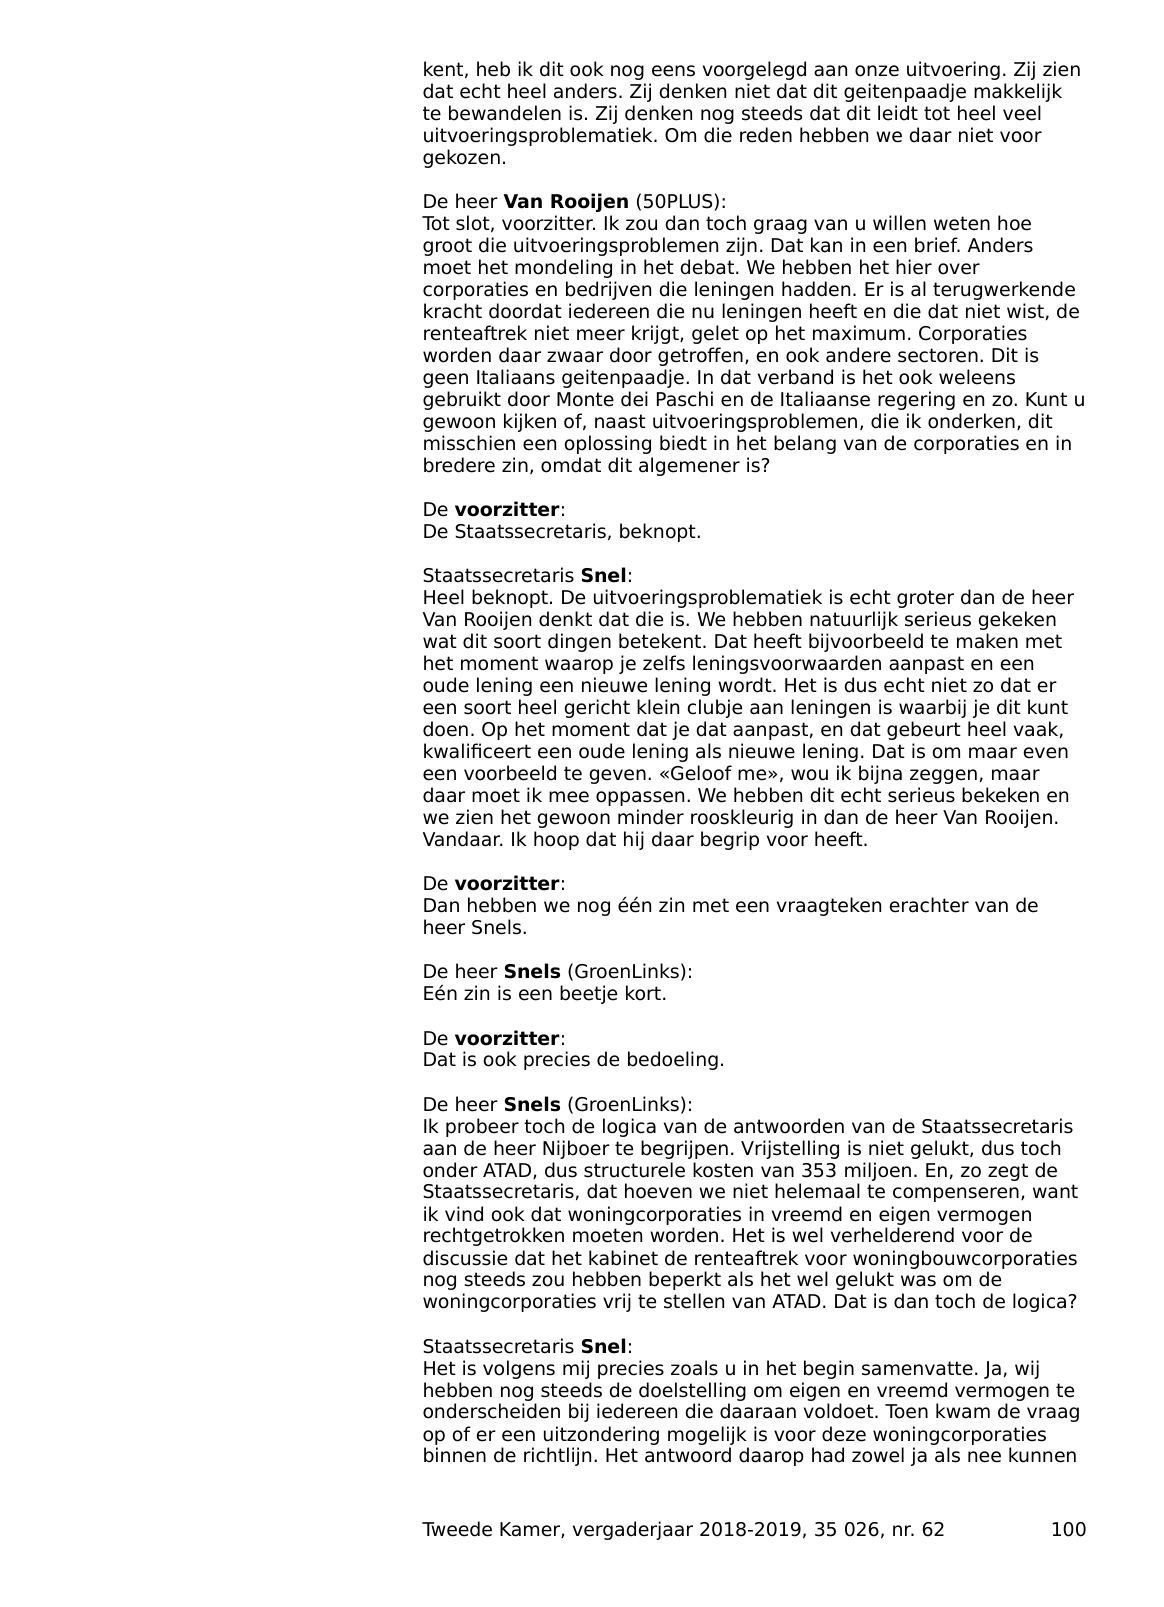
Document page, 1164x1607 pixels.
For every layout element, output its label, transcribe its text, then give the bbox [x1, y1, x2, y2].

text Tot slot, voorzitter. Ik zou dan toch graag van u willen weten hoe groot die uitvoeringsproblemen zijn. Dat kan in een brief. Anders moet het mondeling in het debat. We hebben het hier over corporaties en bedrijven die leningen hadden. Er is al terugwerkende kracht doordat iedereen die nu leningen heeft en die dat niet wist, de renteaftrek niet meer krijgt, gelet op het maximum. Corporaties worden daar zwaar door getroffen, en ook andere sectoren. Dit is geen Italiaans geitenpaadje. In dat verband is het ook weleens gebruikt door Monte dei Paschi en de Italiaanse regering en zo. Kunt u gewoon kijken of, naast uitvoeringsproblemen, die ik onderken, dit misschien een oplossing biedt in het belang van de corporaties en in bredere zin, omdat dit algemener is? [422, 213, 1087, 477]
text De voorzitter: [422, 499, 1087, 521]
text De heer Van Rooijen (50PLUS): [422, 191, 1087, 213]
text De heer Snels (GroenLinks): [422, 1093, 1087, 1116]
text kent, heb ik dit ook nog eens voorgelegd aan onze uitvoering. Zij zien dat echt heel anders. Zij denken niet dat dit geitenpaadje makkelijk te bewandelen is. Zij denken nog steeds dat dit leidt tot heel veel uitvoeringsproblematiek. Om die reden hebben we daar niet voor gekozen. [422, 59, 1087, 169]
text Dat is ook precies de bedoeling. [422, 1049, 1087, 1071]
text Dan hebben we nog één zin met een vraagteken erachter van de heer Snels. [422, 895, 1087, 939]
text Ik probeer toch de logica van de antwoorden van de Staatssecretaris aan de heer Nijboer te begrijpen. Vrijstelling is niet gelukt, dus toch onder ATAD, dus structurele kosten van 353 miljoen. En, zo zegt de Staatssecretaris, dat hoeven we niet helemaal te compenseren, want ik vind ook dat woningcorporaties in vreemd en eigen vermogen rechtgetrokken moeten worden. Het is wel verhelderend voor de discussie dat het kabinet de renteaftrek voor woningbouwcorporaties nog steeds zou hebben beperkt als het wel gelukt was om de woningcorporaties vrij te stellen van ATAD. Dat is dan toch de logica? [422, 1116, 1087, 1313]
text De voorzitter: [422, 873, 1087, 895]
text Staatssecretaris Snel: [422, 565, 1087, 587]
text Heel beknopt. De uitvoeringsproblematiek is echt groter dan de heer Van Rooijen denkt dat die is. We hebben natuurlijk serieus gekeken wat dit soort dingen betekent. Dat heeft bijvoorbeeld te maken met het moment waarop je zelfs leningsvoorwaarden aanpast en een oude lening een nieuwe lening wordt. Het is dus echt niet zo dat er een soort heel gericht klein clubje aan leningen is waarbij je dit kunt doen. Op het moment dat je dat aanpast, en dat gebeurt heel vaak, kwalificeert een oude lening als nieuwe lening. Dat is om maar even een voorbeeld te geven. «Geloof me», wou ik bijna zeggen, maar daar moet ik mee oppassen. We hebben dit echt serieus bekeken en we zien het gewoon minder rooskleurig in dan de heer Van Rooijen. Vandaar. Ik hoop dat hij daar begrip voor heeft. [422, 587, 1087, 851]
text Eén zin is een beetje kort. [422, 983, 1087, 1005]
text De Staatssecretaris, beknopt. [422, 521, 1087, 543]
text Het is volgens mij precies zoals u in het begin samenvatte. Ja, wij hebben nog steeds de doelstelling om eigen en vreemd vermogen te onderscheiden bij iedereen die daaraan voldoet. Toen kwam de vraag op of er een uitzondering mogelijk is voor deze woningcorporaties binnen de richtlijn. Het antwoord daarop had zowel ja als nee kunnen [422, 1357, 1087, 1467]
text De heer Snels (GroenLinks): [422, 961, 1087, 983]
text Staatssecretaris Snel: [422, 1336, 1087, 1357]
text De voorzitter: [422, 1027, 1087, 1049]
